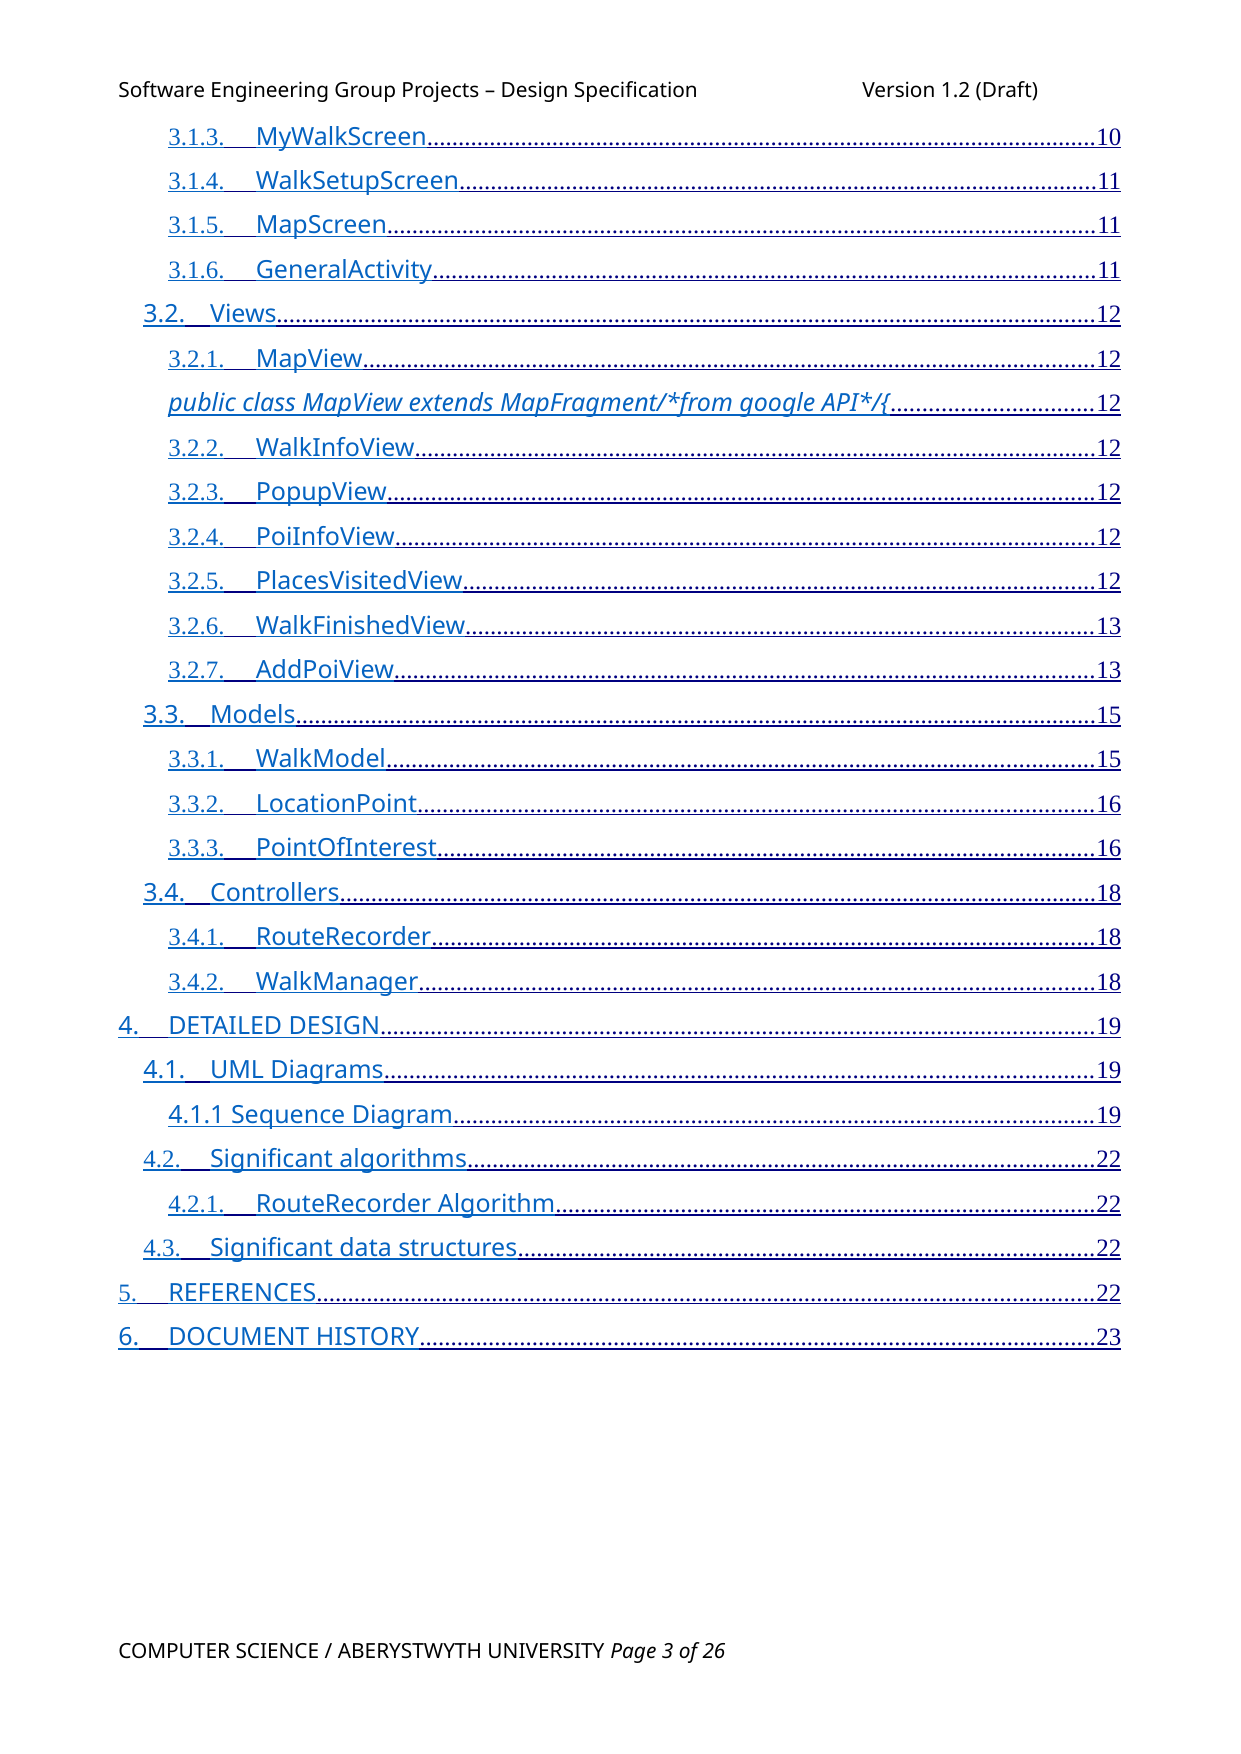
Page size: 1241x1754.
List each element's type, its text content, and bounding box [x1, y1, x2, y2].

text 3.2.1. MapView 12 [168, 341, 1122, 374]
text 3.3.2. LocationPoint 16 [168, 785, 1122, 819]
text 4. DETAILED DESIGN 19 [118, 1008, 1122, 1042]
text 4.2.1. RouteRecorder Algorithm 22 [168, 1186, 1122, 1220]
text 3.3. Models 15 [143, 696, 1122, 730]
text 3.1.5. MapScreen 11 [168, 207, 1122, 241]
text 3.2.2. WalkInfoView 12 [168, 429, 1122, 463]
text 3.3.3. PointOfInterest 16 [168, 830, 1122, 864]
text 3.2.7. AddPoiView 13 [168, 652, 1122, 686]
text 3.3.1. WalkModel 15 [168, 741, 1122, 775]
text 3.2.3. PopupView 12 [168, 474, 1122, 508]
text 3.4.2. WalkManager 18 [168, 963, 1122, 997]
text 3.2. Views 12 [143, 296, 1122, 330]
text 5. REFERENCES 22 [118, 1274, 1122, 1309]
text 3.4.1. RouteRecorder 18 [168, 919, 1122, 953]
text 3.2.5. PlacesVisitedView 12 [168, 563, 1122, 597]
text 3.1.4. WalkSetupScreen 11 [168, 163, 1122, 197]
text 3.1.3. MyWalkScreen 10 [168, 118, 1122, 152]
text 4.1. UML Diagrams 19 [143, 1052, 1122, 1086]
text 3.2.4. PoiInfoView 12 [168, 518, 1122, 552]
text 4.2. Significant algorithms 22 [143, 1141, 1122, 1175]
text 3.4. Controllers 18 [143, 874, 1122, 908]
text 4.1.1 Sequence Diagram 19 [168, 1097, 1122, 1131]
text 6. DOCUMENT HISTORY 23 [118, 1319, 1122, 1353]
text 3.2.6. WalkFinishedView 13 [168, 607, 1122, 641]
text public class MapView extends MapFragment/*from google API*/{ 12 [168, 385, 1122, 419]
text 3.1.6. GeneralActivity 11 [168, 252, 1122, 286]
text 4.3. Significant data structures 22 [143, 1230, 1122, 1264]
